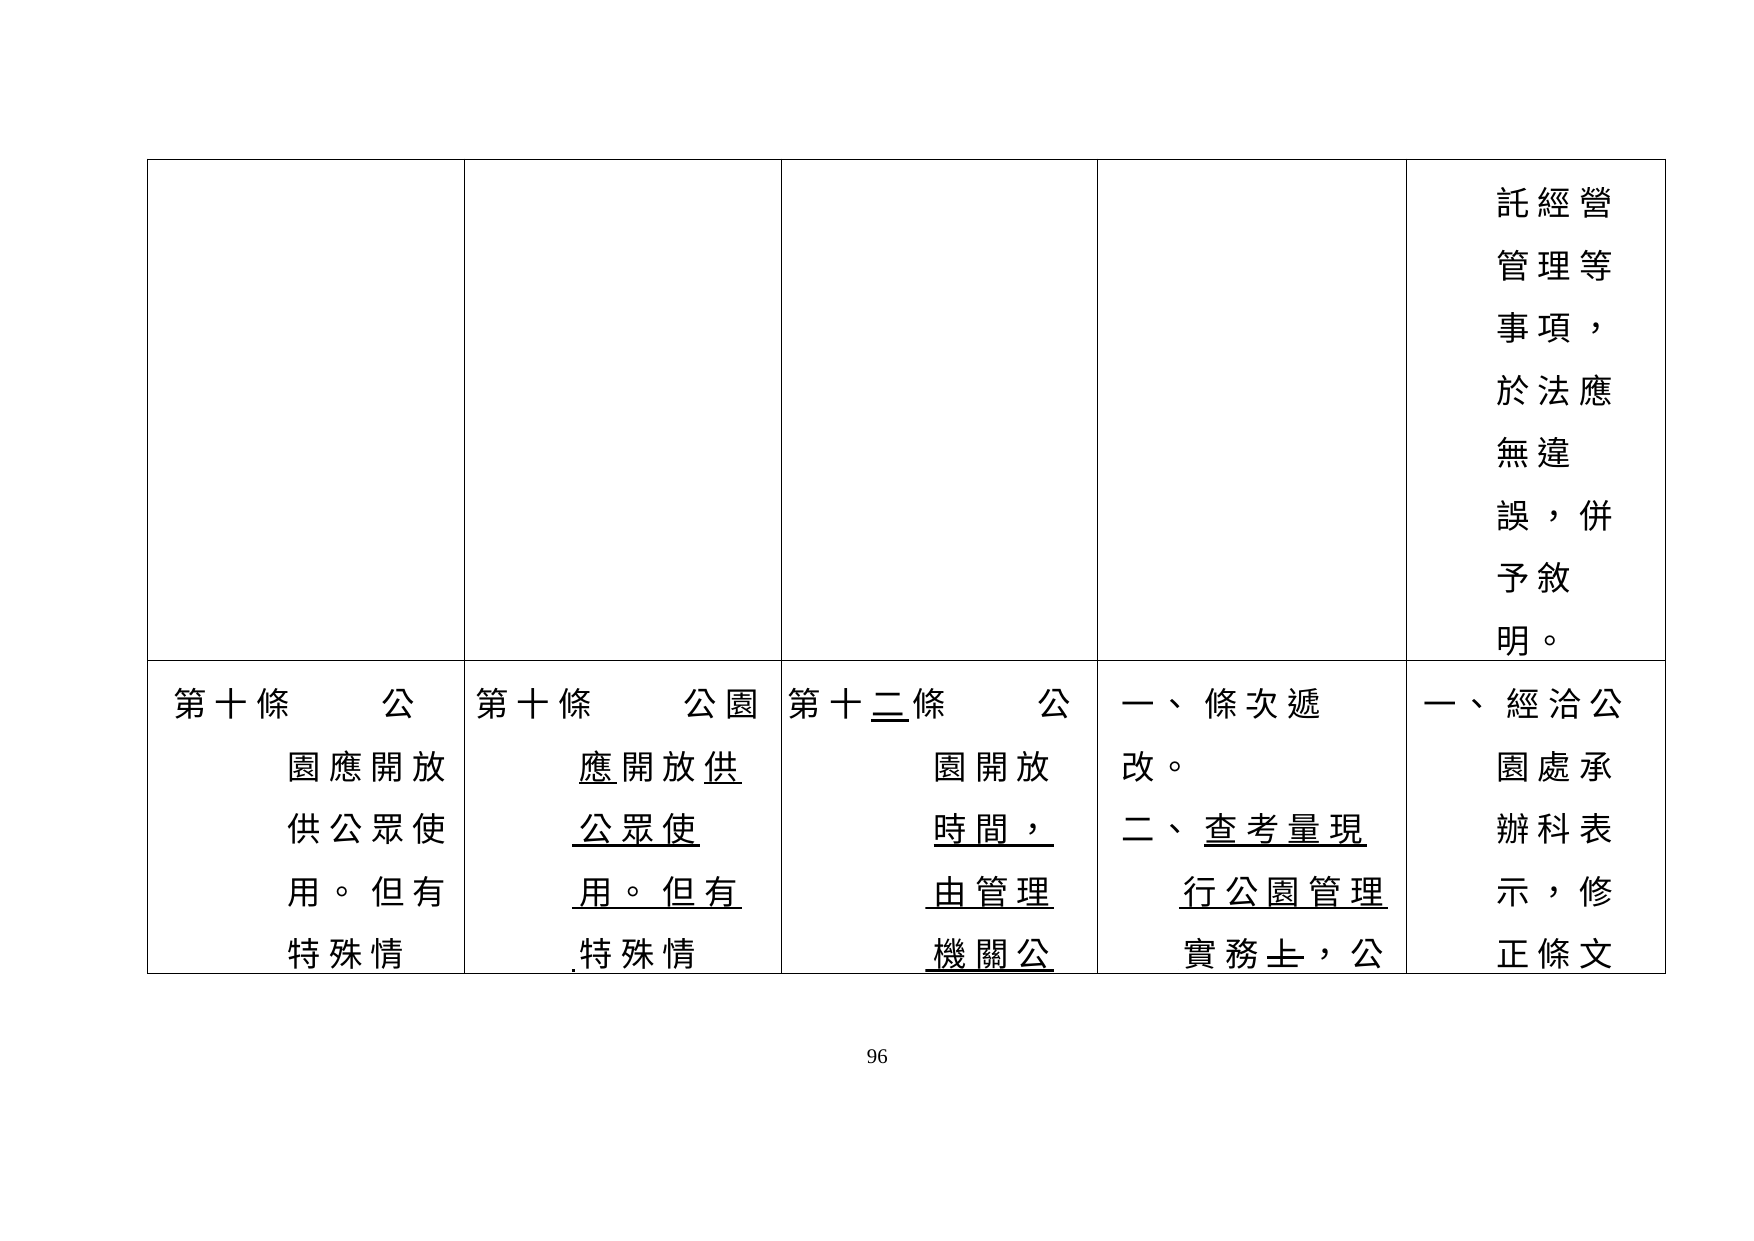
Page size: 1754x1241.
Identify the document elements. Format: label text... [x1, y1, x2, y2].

table_cell 第十二條 公園開放時間，由管理機關公 [782, 661, 1097, 973]
table_cell 第十條 公園應開放供公眾使用。但有特殊情 [148, 661, 464, 973]
table_cell 一、條次遞改。 二、查考量現行公園管理實務上，公 [1098, 661, 1406, 973]
table_cell [1098, 160, 1406, 659]
table_cell [782, 160, 1097, 659]
table_cell [465, 160, 781, 659]
table_cell 第十條 公園應開放供公眾使用。但有特殊情 [465, 661, 781, 973]
table_cell 託經營管理等事項，於法應無違誤，併予敘明。 [1407, 160, 1665, 659]
table_cell [148, 160, 464, 659]
table_cell 一、經洽公園處承辦科表示，修正條文 [1407, 661, 1665, 973]
